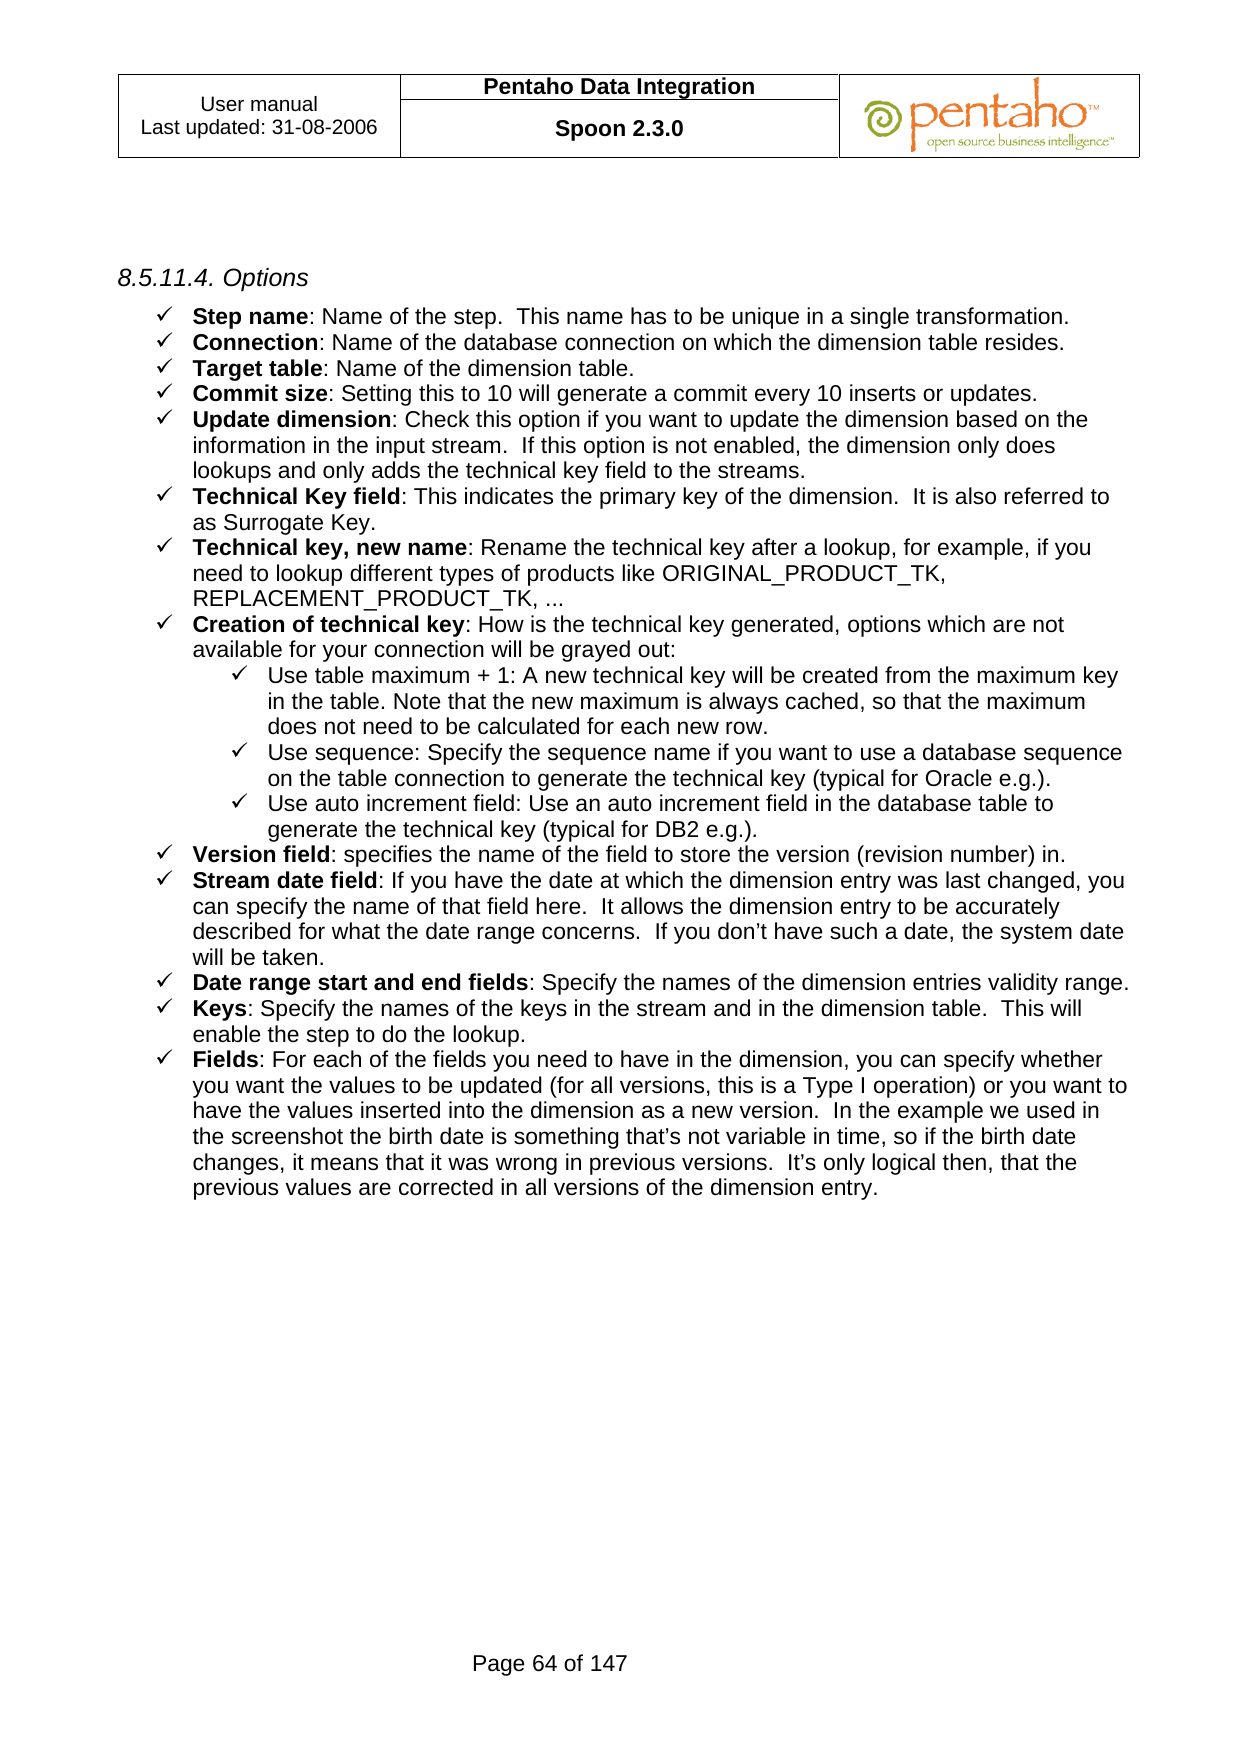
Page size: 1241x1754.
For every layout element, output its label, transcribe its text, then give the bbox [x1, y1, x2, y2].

list Update dimension: Check this option if you want to update the dimension based on the information in the input stream. If this option is not enabled, the dimension only does lookups and only adds the technical key field to the streams. [155, 407, 1137, 483]
list Step name: Name of the step. This name has to be unique in a single transformation. [155, 304, 1137, 329]
list Creation of technical key: How is the technical key generated, options which are not available for your connection will be grayed out: [155, 611, 1137, 663]
list Target table: Name of the dimension table. [155, 355, 1137, 381]
list Keys: Specify the names of the keys in the stream and in the dimension table. This will enable the step to do the lookup. [155, 996, 1137, 1047]
list Fields: For each of the fields you need to have in the dimension, you can specify whether you want the values to be updated (for all versions, this is a Type I operation) or you want to have the values inserted into the dimension as a new version. In the example we used in the screenshot the birth date is something that’s not variable in time, so if the birth date changes, it means that it was wrong in previous versions. It’s only logical then, that the previous values are corrected in all versions of the dimension entry. [155, 1047, 1137, 1200]
list Date range start and end fields: Specify the names of the dimension entries validity range. [155, 970, 1137, 996]
list Version field: specifies the name of the field to store the version (revision number) in. [155, 842, 1137, 868]
list Connection: Name of the database connection on which the dimension table resides. [155, 329, 1137, 355]
list Use sequence: Specify the sequence name if you want to use a database sequence on the table connection to generate the technical key (typical for Oracle e.g.). [230, 739, 1137, 791]
list Use table maximum + 1: A new technical key will be created from the maximum key in the table. Note that the new maximum is always cached, so that the maximum does not need to be calculated for each new row. [230, 663, 1137, 739]
list Commit size: Setting this to 10 will generate a commit every 10 inserts or updates. [155, 381, 1137, 407]
subtitle Options [117, 263, 1137, 291]
list Technical Key field: This indicates the primary key of the dimension. It is also referred to as Surrogate Key. [155, 483, 1137, 535]
list Use auto increment field: Use an auto increment field in the database table to generate the technical key (typical for DB2 e.g.). [230, 791, 1137, 842]
list Stream date field: If you have the date at which the dimension entry was last changed, you can specify the name of that field here. It allows the dimension entry to be accurately described for what the date range concerns. If you don’t have such a date, the system date will be taken. [155, 868, 1137, 970]
list Technical key, new name: Rename the technical key after a lookup, for example, if you need to lookup different types of products like ORIGINAL_PRODUCT_TK, REPLACEMENT_PRODUCT_TK, ... [155, 535, 1137, 611]
